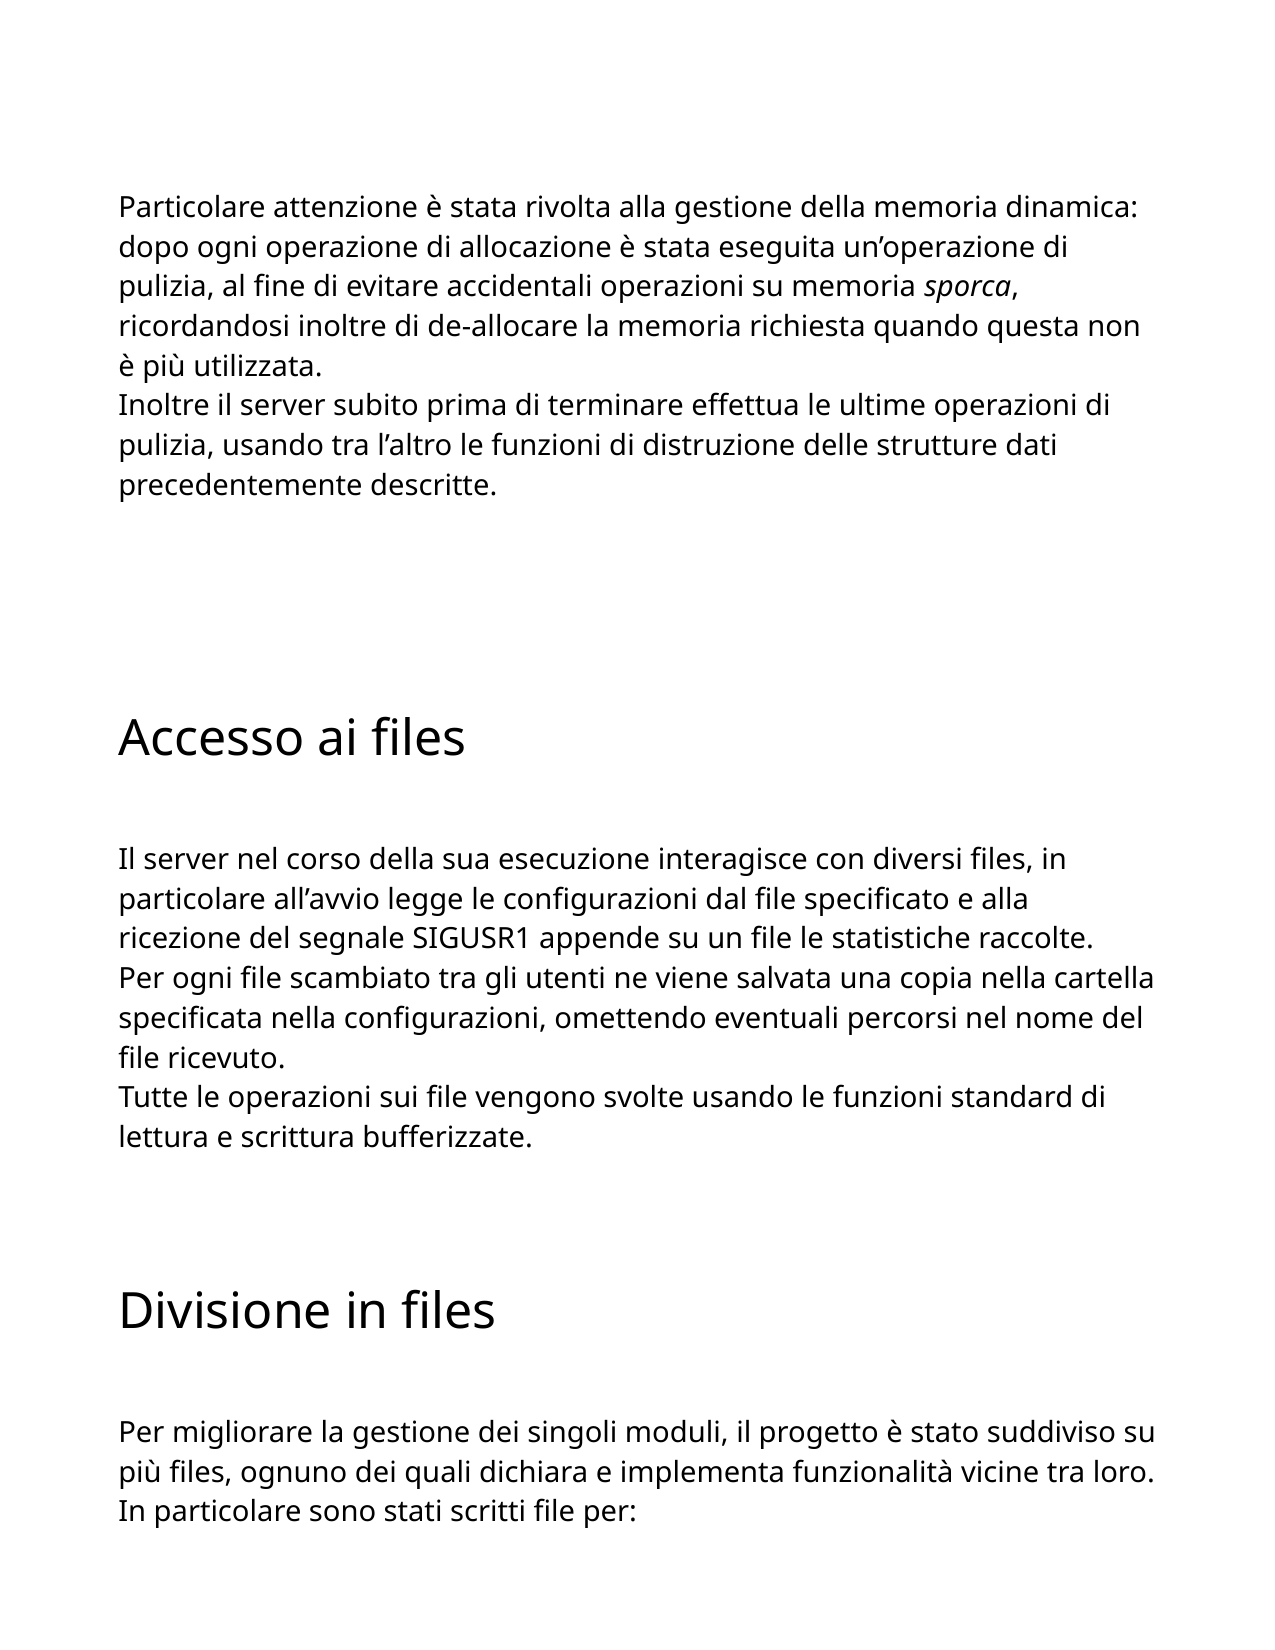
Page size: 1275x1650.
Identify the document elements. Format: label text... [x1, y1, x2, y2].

text Particolare attenzione è stata rivolta alla gestione della memoria dinamica: dopo ogni operazione di allocazione è stata eseguita un’operazione di pulizia, al fine di evitare accidentali operazioni su memoria sporca, ricordandosi inoltre di de-allocare la memoria richiesta quando questa non è più utilizzata. Inoltre il server subito prima di terminare effettua le ultime operazioni di pulizia, usando tra l’altro le funzioni di distruzione delle strutture dati precedentemente descritte. [118, 186, 1157, 504]
text Accesso ai files [118, 702, 1157, 770]
text Tutte le operazioni sui file vengono svolte usando le funzioni standard di lettura e scrittura bufferizzate. [118, 1077, 1157, 1156]
text Divisione in files [118, 1275, 1157, 1343]
text Per migliorare la gestione dei singoli moduli, il progetto è stato suddiviso su più files, ognuno dei quali dichiara e implementa funzionalità vicine tra loro. In particolare sono stati scritti file per: [118, 1411, 1157, 1530]
text Il server nel corso della sua esecuzione interagisce con diversi files, in particolare all’avvio legge le configurazioni dal file specificato e alla ricezione del segnale SIGUSR1 appende su un file le statistiche raccolte. Per ogni file scambiato tra gli utenti ne viene salvata una copia nella cartella specificata nella configurazioni, omettendo eventuali percorsi nel nome del file ricevuto. [118, 838, 1157, 1077]
